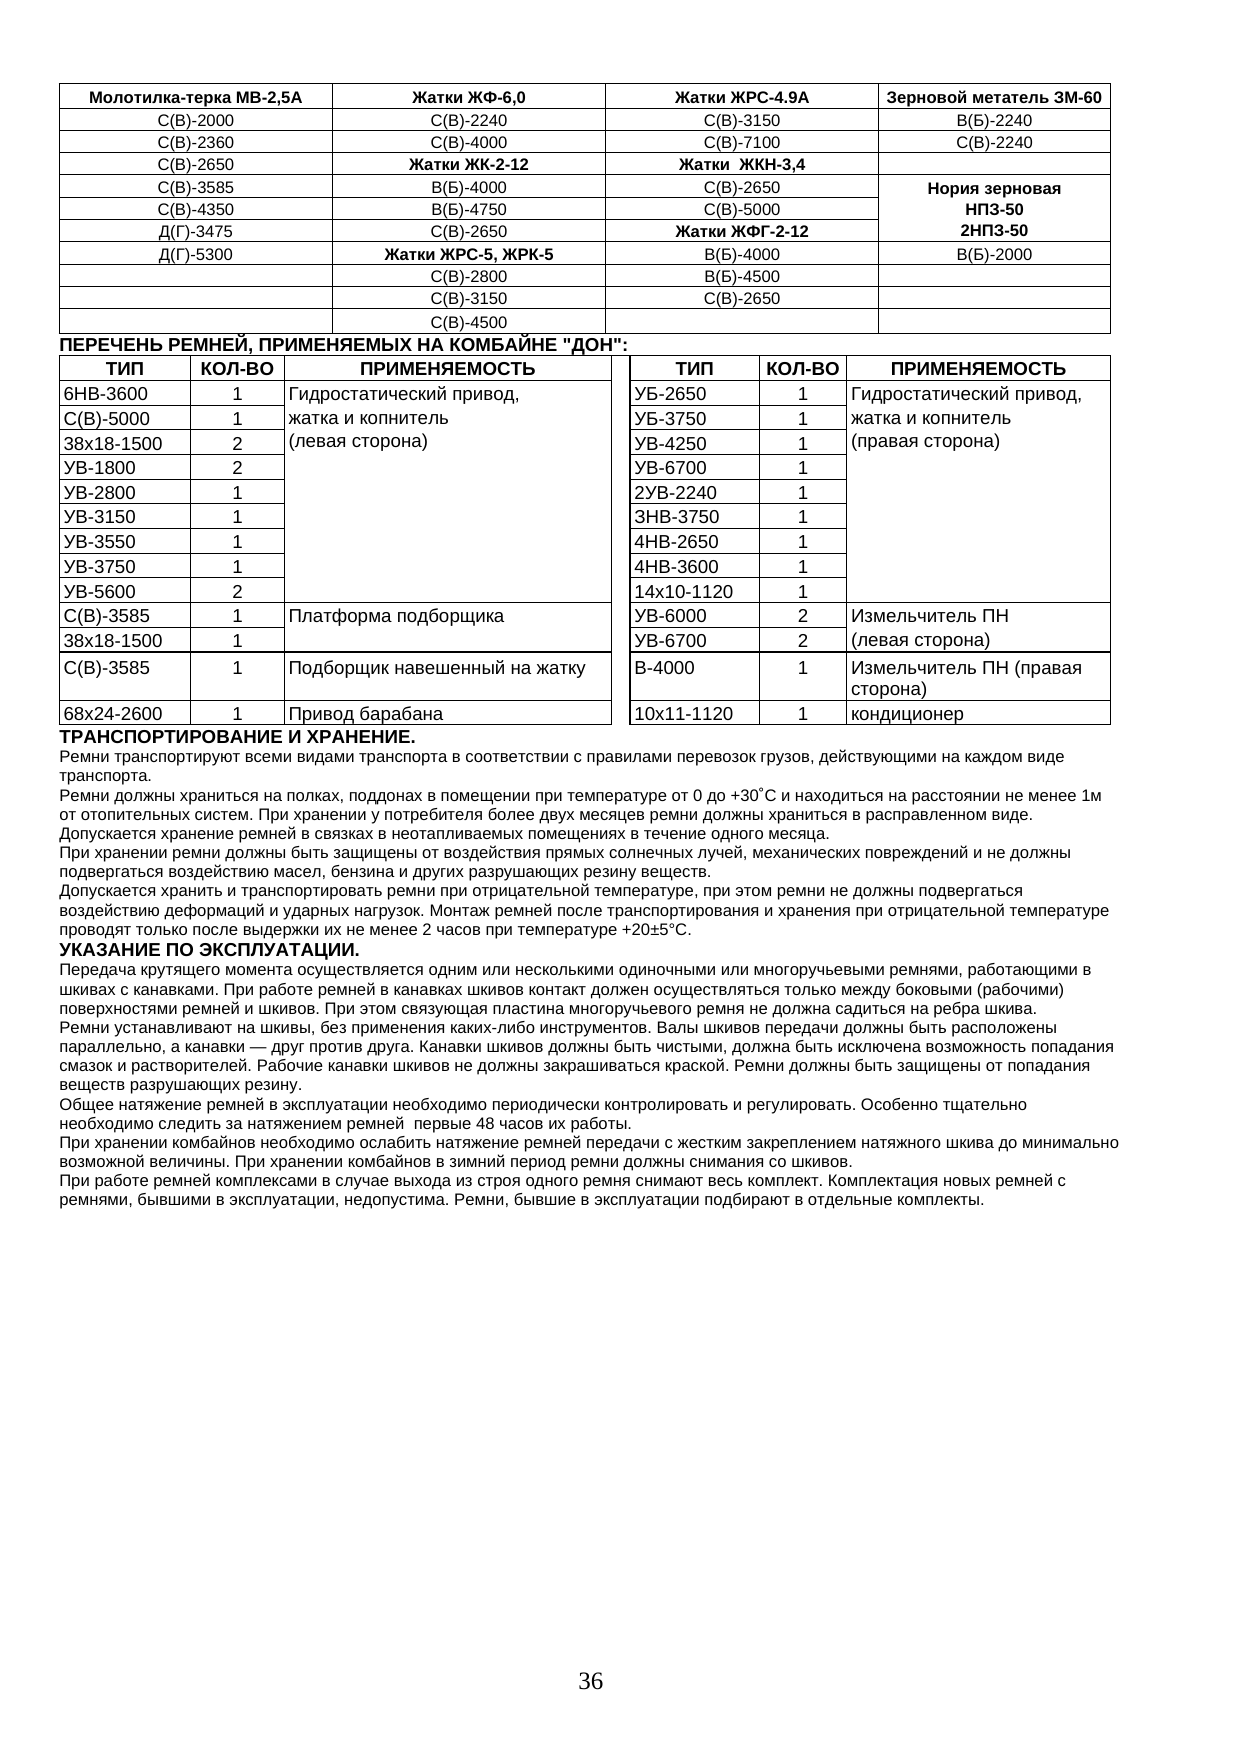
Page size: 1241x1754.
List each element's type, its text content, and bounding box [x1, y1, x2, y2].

table_cell В(Б)-4000 [333, 175, 605, 197]
table_cell 1 [760, 504, 846, 528]
table_cell 1 [760, 701, 846, 724]
table_cell В(Б)-2000 [879, 242, 1110, 263]
table_cell Д(Г)-3475 [60, 220, 332, 241]
table_cell С(В)-2800 [333, 265, 605, 286]
table_cell ЗНВ-3750 [631, 504, 759, 528]
table_cell В-4000 [631, 653, 759, 700]
table_cell 2 [191, 455, 284, 478]
table_cell 1 [191, 653, 284, 700]
table_cell Жатки ЖФГ-2-12 [606, 220, 878, 241]
text ТРАНСПОРТИРОВАНИЕ И ХРАНЕНИЕ. [59, 725, 1122, 747]
table_cell С(В)-5000 [60, 406, 190, 429]
table_cell УВ-6000 [631, 603, 759, 627]
table_cell В(Б)-4500 [606, 265, 878, 286]
table_cell [879, 309, 1110, 332]
table_cell Гидростатический привод, жатка и копнитель (правая сторона) [847, 381, 1110, 602]
table_cell УВ-3750 [60, 554, 190, 577]
table_cell С(В)-2650 [606, 287, 878, 308]
table_cell С(В)-4350 [60, 198, 332, 219]
table_cell 38х18-1500 [60, 628, 190, 651]
table_cell С(В)-2650 [333, 220, 605, 241]
table_cell С(В)-4000 [333, 131, 605, 152]
table_cell Измельчитель ПН (левая сторона) [847, 603, 1110, 651]
table_cell 2УВ-2240 [631, 480, 759, 503]
table_cell В(Б)-4750 [333, 198, 605, 219]
table_cell 1 [191, 480, 284, 503]
table_cell 4НВ-2650 [631, 529, 759, 553]
table_cell 1 [760, 554, 846, 577]
table_cell Д(Г)-5300 [60, 242, 332, 263]
table_cell Жатки ЖРС-5, ЖРК-5 [333, 242, 605, 263]
table_cell 1 [760, 653, 846, 700]
table_cell В(Б)-4000 [606, 242, 878, 263]
table_cell С(В)-4500 [333, 309, 605, 332]
table_cell УВ-2800 [60, 480, 190, 503]
text При хранении комбайнов необходимо ослабить натяжение ремней передачи с жестким закреплением натяжного шкива до минимально возможной величины. При хранении комбайнов в зимний период ремни должны снимания со шкивов. [59, 1133, 1122, 1171]
table_cell 2 [191, 578, 284, 602]
table_cell С(В)-5000 [606, 198, 878, 219]
table_header КОЛ-ВО [191, 356, 284, 380]
table_cell 2 [760, 628, 846, 651]
table_cell С(В)-2000 [60, 109, 332, 130]
table_cell 1 [760, 578, 846, 602]
table_cell УВ-1800 [60, 455, 190, 478]
table_cell 10х11-1120 [631, 701, 759, 724]
table_cell [879, 153, 1110, 174]
table_cell УБ-3750 [631, 406, 759, 429]
text При хранении ремни должны быть защищены от воздействия прямых солнечных лучей, механических повреждений и не должны подвергаться воздействию масел, бензина и других разрушающих резину веществ. [59, 843, 1122, 881]
table_cell 1 [760, 455, 846, 478]
table_cell С(В)-3150 [333, 287, 605, 308]
text Допускается хранить и транспортировать ремни при отрицательной температуре, при этом ремни не должны подвергаться воздействию деформаций и ударных нагрузок. Монтаж ремней после транспортирования и хранения при отрицательной температуре проводят только после выдержки их не менее 2 часов при температуре +20±5°С. [59, 881, 1122, 939]
table_cell [60, 265, 332, 286]
table_cell 1 [191, 504, 284, 528]
table_cell 2 [760, 603, 846, 627]
table_cell УВ-4250 [631, 430, 759, 454]
table_cell Молотилка-терка МВ-2,5А [60, 84, 332, 107]
table_cell С(В)-2240 [879, 131, 1110, 152]
table_cell Измельчитель ПН (правая сторона) [847, 653, 1110, 700]
table_cell Привод барабана [285, 701, 611, 724]
table_header ПРИМЕНЯЕМОСТЬ [285, 356, 611, 380]
table_cell С(В)-2650 [606, 175, 878, 197]
table_cell 1 [760, 480, 846, 503]
table_cell УВ-3550 [60, 529, 190, 553]
table_header ТИП [60, 356, 190, 380]
text Общее натяжение ремней в эксплуатации необходимо периодически контролировать и регулировать. Особенно тщательно необходимо следить за натяжением ремней первые 48 часов их работы. [59, 1094, 1122, 1133]
table_cell С(В)-2360 [60, 131, 332, 152]
text Ремни устанавливают на шкивы, без применения каких-либо инструментов. Валы шкивов передачи должны быть расположены параллельно, а канавки — друг против друга. Канавки шкивов должны быть чистыми, должна быть исключена возможность попадания смазок и растворителей. Рабочие канавки шкивов не должны закрашиваться краской. Ремни должны быть защищены от попадания веществ разрушающих резину. [59, 1018, 1122, 1094]
table_cell Зерновой метатель ЗМ-60 [879, 84, 1110, 107]
table_cell Нория зерновая НПЗ-50 2НПЗ-50 [879, 175, 1110, 241]
table_header [612, 356, 629, 724]
table_cell 1 [191, 554, 284, 577]
table_header КОЛ-ВО [760, 356, 846, 380]
table_cell Гидростатический привод, жатка и копнитель (левая сторона) [285, 381, 611, 602]
table_cell 1 [191, 529, 284, 553]
table_cell Жатки ЖК-2-12 [333, 153, 605, 174]
table_header ПРИМЕНЯЕМОСТЬ [847, 356, 1110, 380]
table_cell 1 [191, 406, 284, 429]
table_cell С(В)-7100 [606, 131, 878, 152]
table_cell 68х24-2600 [60, 701, 190, 724]
table_cell [606, 309, 878, 332]
table_cell 1 [760, 430, 846, 454]
text При работе ремней комплексами в случае выхода из строя одного ремня снимают весь комплект. Комплектация новых ремней с ремнями, бывшими в эксплуатации, недопустима. Ремни, бывшие в эксплуатации подбирают в отдельные комплекты. [59, 1171, 1122, 1209]
table_header ТИП [631, 356, 759, 380]
table_cell В(Б)-2240 [879, 109, 1110, 130]
table_cell С(В)-3585 [60, 175, 332, 197]
text ПЕРЕЧЕНЬ РЕМНЕЙ, ПРИМЕНЯЕМЫХ НА КОМБАЙНЕ "ДОН": [59, 333, 1122, 355]
text Передача крутящего момента осуществляется одним или несколькими одиночными или многоручьевыми ремнями, работающими в шкивах с канавками. При работе ремней в канавках шкивов контакт должен осуществляться только между боковыми (рабочими) поверхностями ремней и шкивов. При этом связующая пластина многоручьевого ремня не должна садиться на ребра шкива. [59, 960, 1122, 1018]
text УКАЗАНИЕ ПО ЭКСПЛУАТАЦИИ. [59, 939, 1122, 960]
table_cell С(В)-2650 [60, 153, 332, 174]
text Ремни должны храниться на полках, поддонах в помещении при температуре от 0 до +30˚С и находиться на расстоянии не менее 1м от отопительных систем. При хранении у потребителя более двух месяцев ремни должны храниться в расправленном виде. Допускается хранение ремней в связках в неотапливаемых помещениях в течение одного месяца. [59, 785, 1122, 843]
table_cell 4НВ-3600 [631, 554, 759, 577]
table_cell С(В)-3150 [606, 109, 878, 130]
table_cell [879, 265, 1110, 286]
table_cell 1 [191, 701, 284, 724]
table_cell 6НВ-3600 [60, 381, 190, 404]
table_cell [879, 287, 1110, 308]
text Ремни транспортируют всеми видами транспорта в соответствии с правилами перевозок грузов, действующими на каждом виде транспорта. [59, 747, 1122, 785]
table_cell УВ-3150 [60, 504, 190, 528]
table_cell УВ-6700 [631, 628, 759, 651]
table_cell С(В)-2240 [333, 109, 605, 130]
table_cell С(В)-3585 [60, 653, 190, 700]
table_cell [60, 287, 332, 308]
table_cell 1 [191, 628, 284, 651]
table_cell Жатки ЖФ-6,0 [333, 84, 605, 107]
table_cell 1 [760, 529, 846, 553]
table_cell 38х18-1500 [60, 430, 190, 454]
table_cell 1 [191, 381, 284, 404]
table_cell 2 [191, 430, 284, 454]
table_cell 14х10-1120 [631, 578, 759, 602]
table_cell УВ-5600 [60, 578, 190, 602]
table_cell УБ-2650 [631, 381, 759, 404]
table_cell 1 [760, 381, 846, 404]
table_cell 1 [191, 603, 284, 627]
table_cell [60, 309, 332, 332]
table_cell Подборщик навешенный на жатку [285, 653, 611, 700]
table_cell УВ-6700 [631, 455, 759, 478]
table_cell Жатки ЖКН-3,4 [606, 153, 878, 174]
table_cell Жатки ЖРС-4.9А [606, 84, 878, 107]
table_cell С(В)-3585 [60, 603, 190, 627]
table_cell Платформа подборщика [285, 603, 611, 651]
table_cell кондиционер [847, 701, 1110, 724]
table_cell 1 [760, 406, 846, 429]
